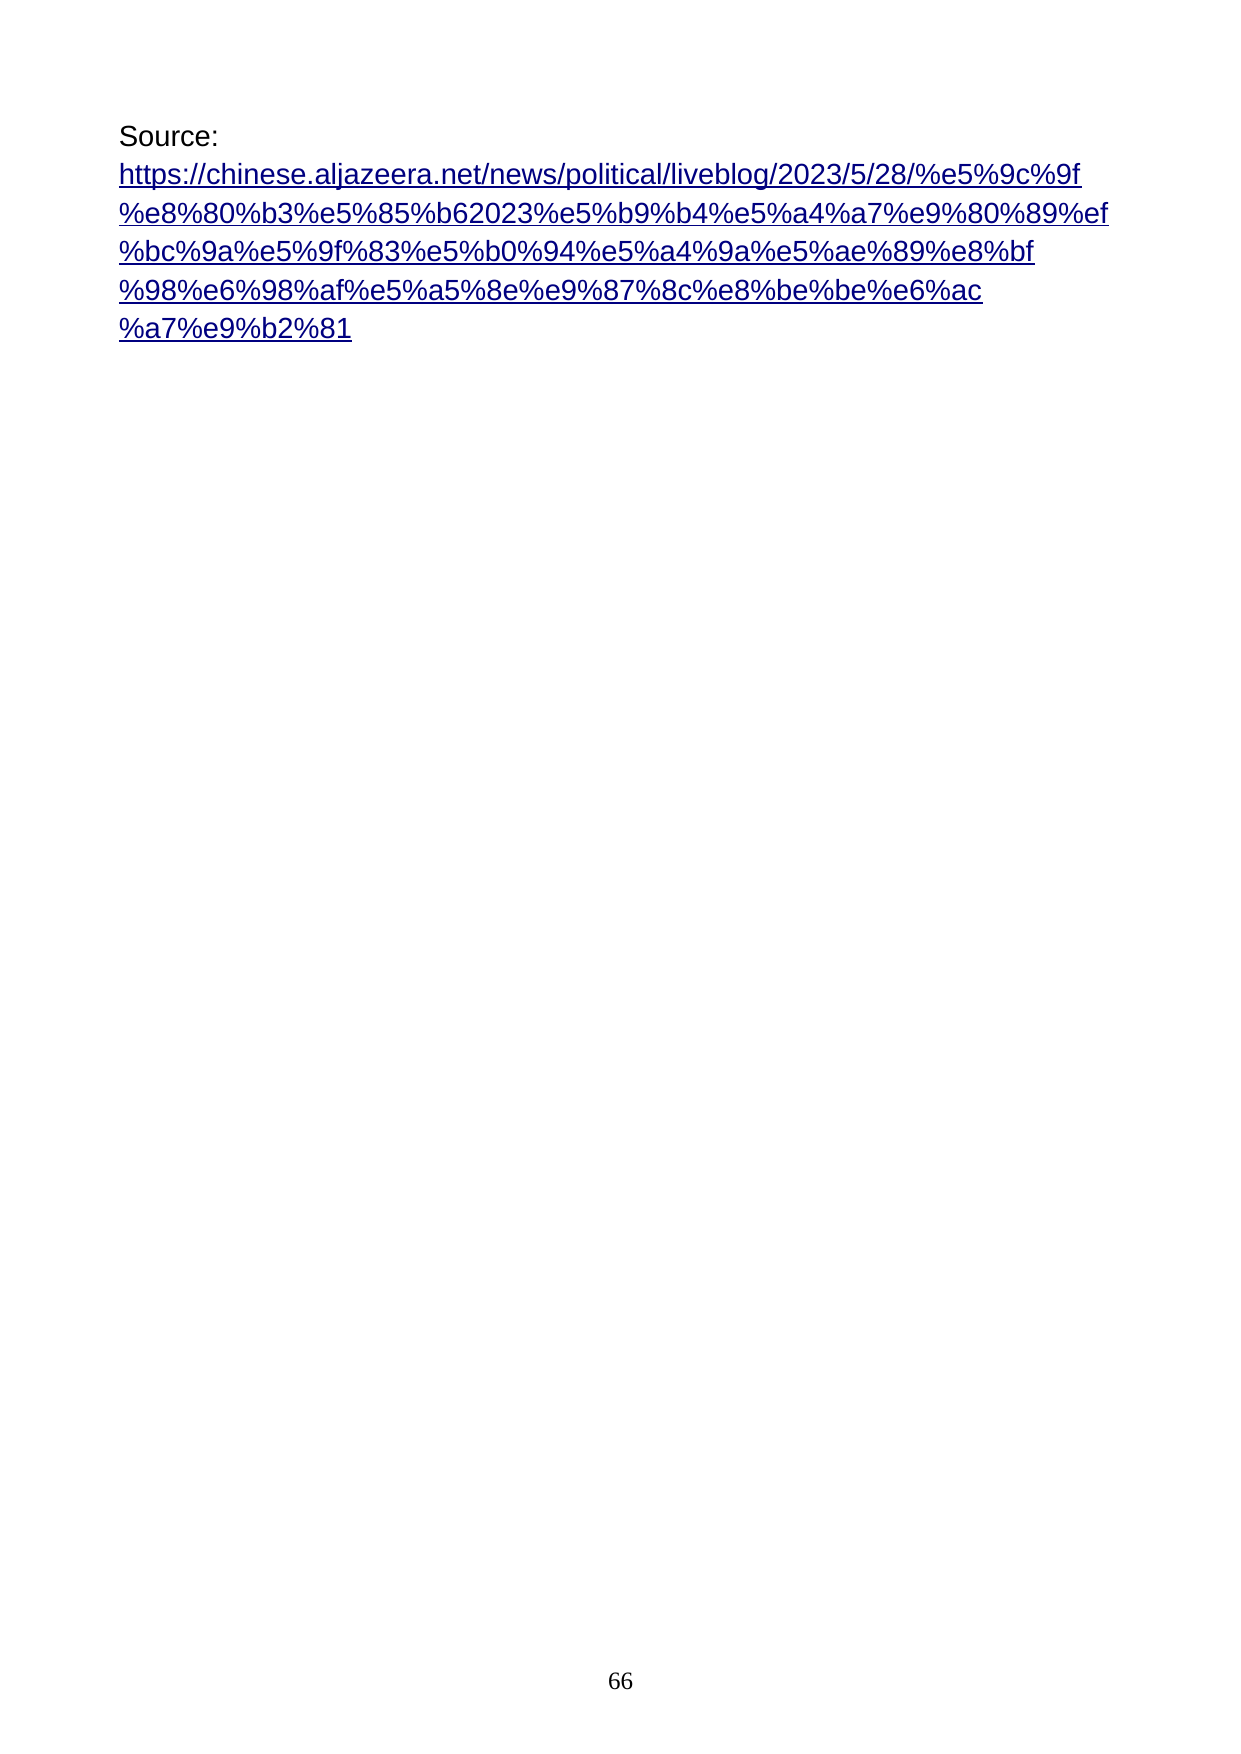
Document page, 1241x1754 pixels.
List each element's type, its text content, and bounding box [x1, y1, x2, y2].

text Source: https://chinese.aljazeera.net/news/political/liveblog/2023/5/28/%e5%9c%9f%e8%80%b3%e5%85%b62023%e5%b9%b4%e5%a4%a7%e9%80%89%ef%bc%9a%e5%9f%83%e5%b0%94%e5%a4%9a%e5%ae%89%e8%bf%98%e6%98%af%e5%a5%8e%e9%87%8c%e8%be%be%e6%ac%a7%e9%b2%81 [118, 118, 1122, 345]
